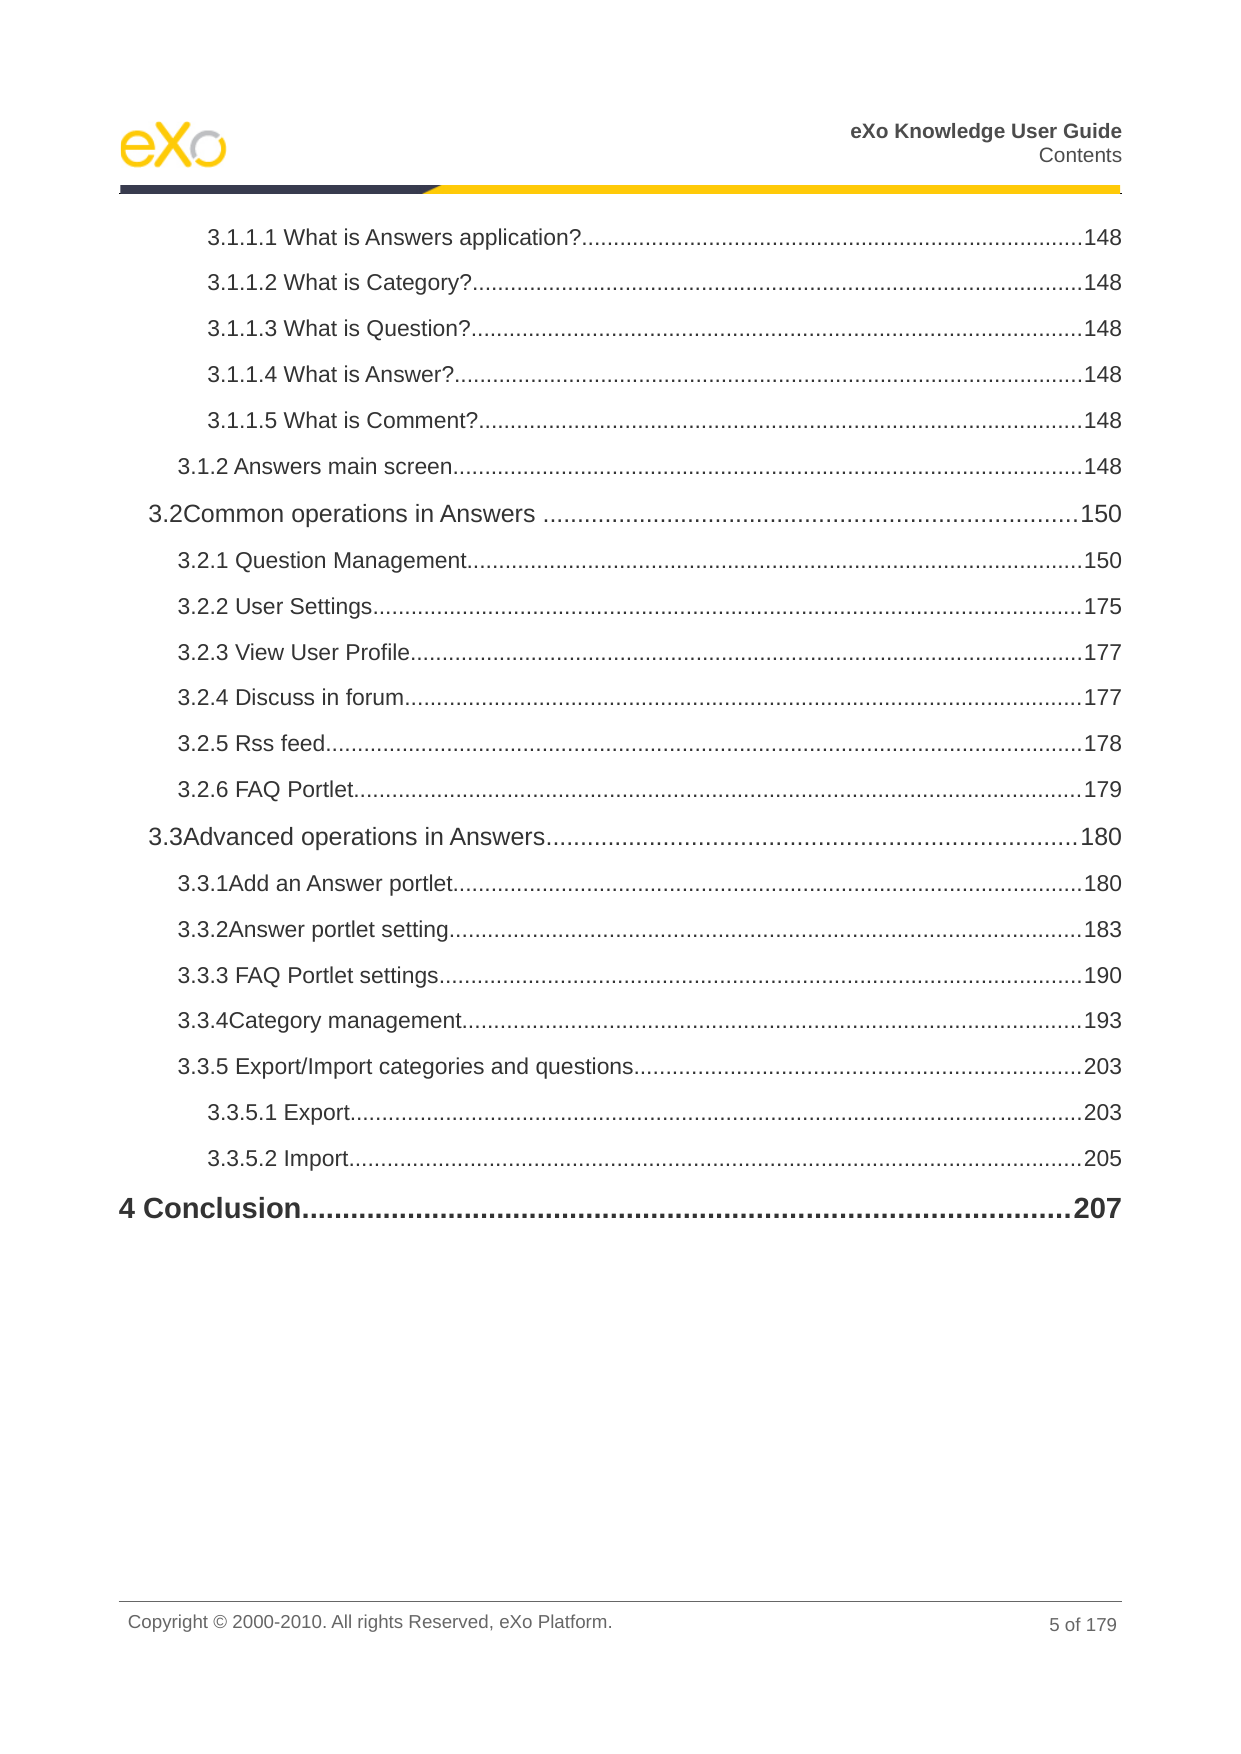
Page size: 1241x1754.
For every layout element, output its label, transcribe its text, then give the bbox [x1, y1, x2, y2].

text 3.2.6 FAQ Portlet 179 [177, 776, 1122, 802]
text 3.2.3 View User Profile 177 [177, 638, 1122, 665]
text 3.1.2 Answers main screen 148 [177, 453, 1122, 479]
text 3.1.1.4 What is Answer? 148 [207, 361, 1122, 387]
text 3.2.1 Question Management 150 [177, 547, 1122, 573]
picture [120, 121, 227, 168]
text 3.2.4 Discuss in forum 177 [177, 684, 1122, 711]
text 3.3.5 Export/Import categories and questions 203 [177, 1053, 1122, 1080]
text 3.3.5.2 Import 205 [207, 1145, 1122, 1171]
text 3.3.3 FAQ Portlet settings 190 [177, 962, 1122, 988]
text 3.3.5.1 Export 203 [207, 1099, 1122, 1126]
text 3.1.1.5 What is Comment? 148 [207, 407, 1122, 433]
text 3.3.4Category management 193 [177, 1007, 1122, 1034]
text 3.3.2Answer portlet setting 183 [177, 916, 1122, 942]
text 3.1.1.1 What is Answers application? 148 [207, 223, 1122, 250]
text 3.3.1Add an Answer portlet 180 [177, 870, 1122, 896]
picture [120, 185, 1121, 194]
text 4 Conclusion 207 [118, 1191, 1122, 1224]
text 3.1.1.2 What is Category? 148 [207, 269, 1122, 296]
text 3.2.5 Rss feed 178 [177, 730, 1122, 756]
text 3.3Advanced operations in Answers 180 [148, 822, 1122, 851]
text 3.1.1.3 What is Question? 148 [207, 315, 1122, 342]
text 3.2.2 User Settings 175 [177, 593, 1122, 619]
text 3.2Common operations in Answers 150 [148, 498, 1122, 527]
